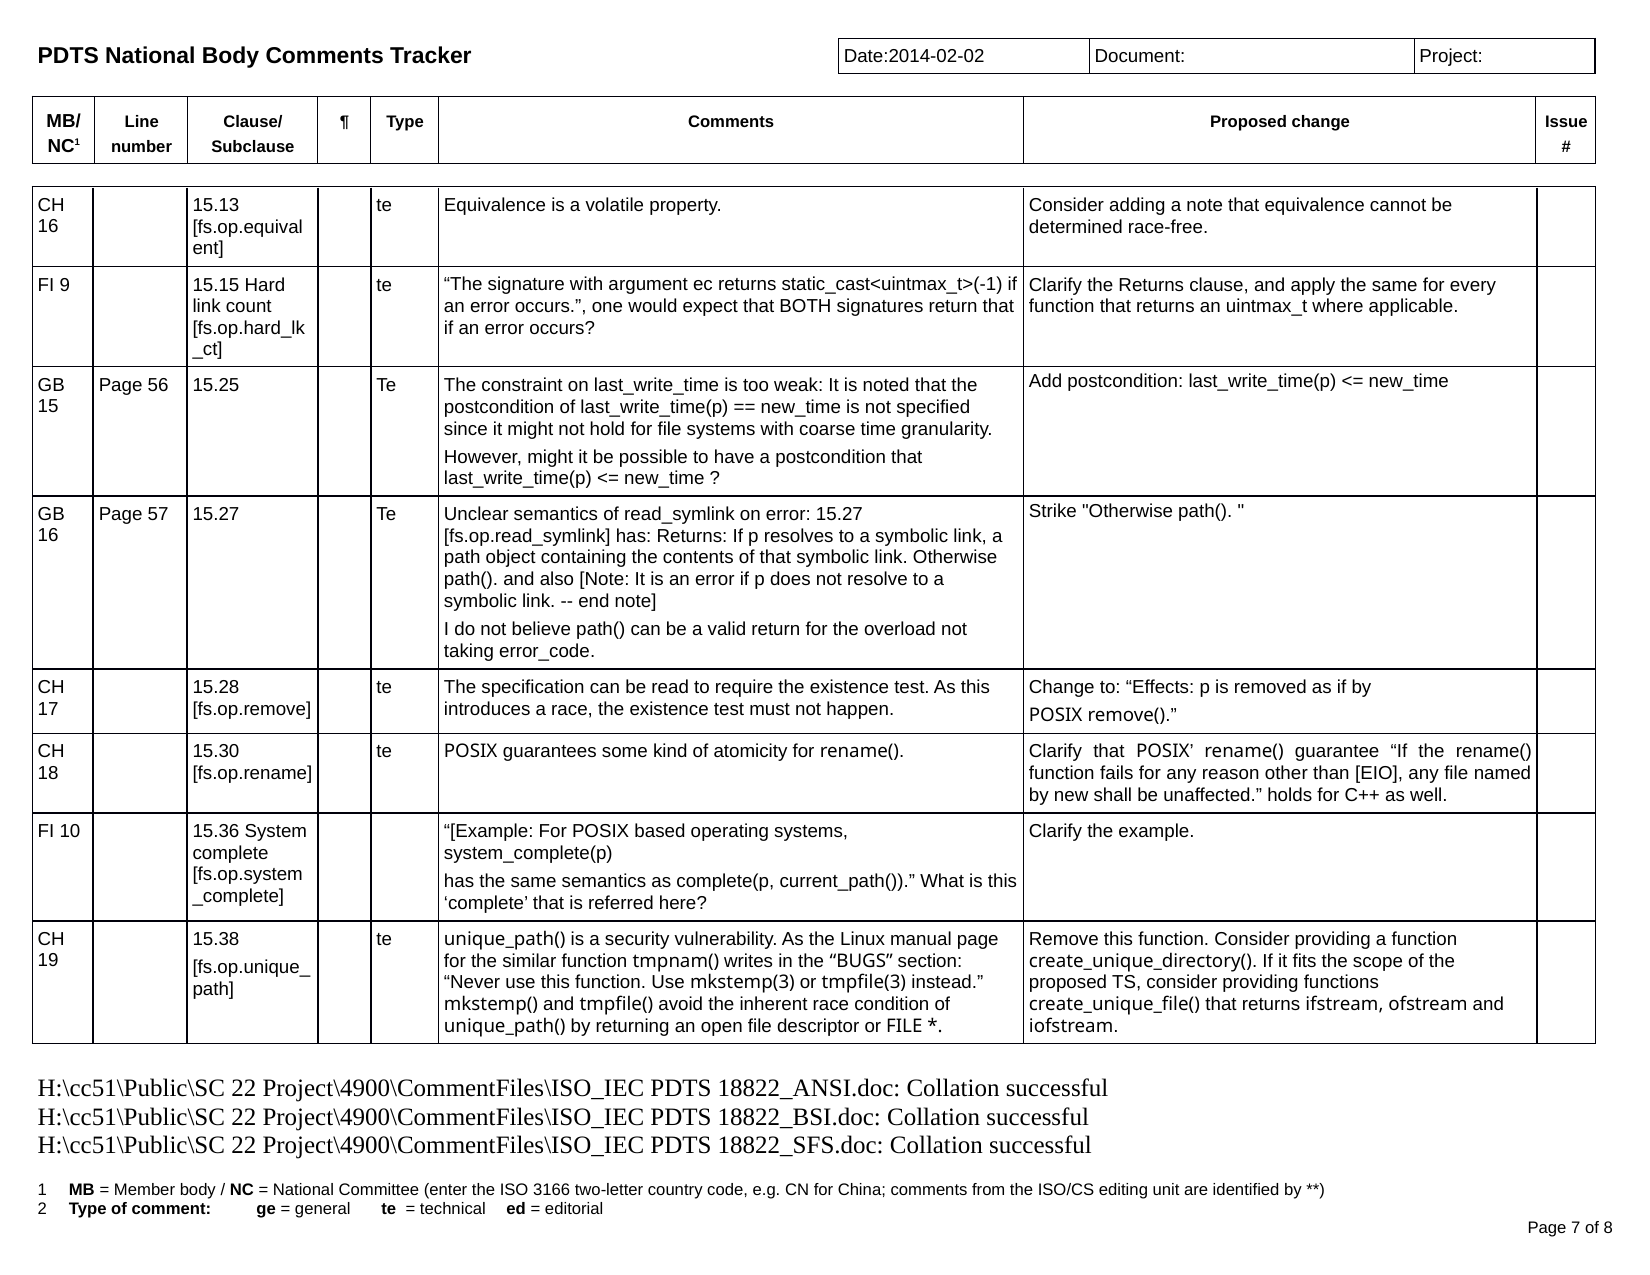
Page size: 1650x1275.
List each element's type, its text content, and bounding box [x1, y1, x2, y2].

table_cell Page 56 [94, 367, 186, 495]
table_cell Remove this function. Consider providing a function create_unique_directory(). If it fits the scope of the proposed TS, consider providing functions create_unique_file() that returns ifstream, ofstream and iofstream. [1024, 922, 1536, 1043]
table_cell The specification can be read to require the existence test. As this introduces a race, the existence test must not happen. [439, 670, 1023, 732]
table_cell [319, 922, 370, 1043]
table_cell Strike "Otherwise path(). " [1024, 497, 1536, 668]
table_cell [319, 670, 370, 732]
table_cell 15.36 System complete [fs.op.system_complete] [188, 814, 317, 920]
table_cell Page 57 [94, 497, 186, 668]
table_cell [1538, 267, 1595, 366]
table_cell Clarify the example. [1024, 814, 1536, 920]
text H:\cc51\Public\SC 22 Project\4900\CommentFiles\ISO_IEC PDTS 18822_BSI.doc: Collation successful [37, 1102, 1612, 1131]
table_cell Change to: “Effects: p is removed as if by POSIX remove().” [1024, 670, 1536, 732]
table_cell [319, 814, 370, 920]
table_cell Equivalence is a volatile property. [439, 187, 1023, 266]
table_cell [94, 922, 186, 1043]
table_cell “The signature with argument ec returns static_cast<uintmax_t>(-1) if an error occurs.”, one would expect that BOTH signatures return that if an error occurs? [439, 267, 1023, 366]
table_cell Te [372, 367, 438, 495]
table_cell te [372, 267, 438, 366]
table_cell 15.15 Hard link count [fs.op.hard_lk_ct] [188, 267, 317, 366]
table_cell [94, 670, 186, 732]
text H:\cc51\Public\SC 22 Project\4900\CommentFiles\ISO_IEC PDTS 18822_SFS.doc: Collation successful [37, 1131, 1612, 1159]
table_cell “[Example: For POSIX based operating systems, system_complete(p) has the same semantics as complete(p, current_path()).” What is this ‘complete’ that is referred here? [439, 814, 1023, 920]
table_cell [319, 267, 370, 366]
table_cell The constraint on last_write_time is too weak: It is noted that the postcondition of last_write_time(p) == new_time is not specified since it might not hold for file systems with coarse time granularity. However, might it be possible to have a postcondition that last_write_time(p) <= new_time ? [439, 367, 1023, 495]
table_cell [372, 814, 438, 920]
table_cell [1538, 734, 1595, 812]
table_cell Consider adding a note that equivalence cannot be determined race-free. [1024, 187, 1537, 266]
table_cell 15.28 [fs.op.remove] [188, 670, 317, 732]
table_cell POSIX guarantees some kind of atomicity for rename(). [439, 734, 1023, 812]
table_cell te [372, 734, 438, 812]
table_cell [1538, 922, 1595, 1043]
table_cell [319, 367, 370, 495]
table_cell [94, 814, 186, 920]
text H:\cc51\Public\SC 22 Project\4900\CommentFiles\ISO_IEC PDTS 18822_ANSI.doc: Collation successful [37, 1073, 1612, 1102]
table_cell CH 17 [33, 670, 92, 732]
table_cell 15.13 [fs.op.equivalent] [188, 187, 318, 266]
table_cell [1538, 670, 1595, 732]
table_cell [1538, 187, 1595, 266]
table_cell FI 10 [33, 814, 92, 920]
table_cell [1538, 497, 1595, 668]
table_cell [319, 497, 370, 668]
table_cell CH 16 [33, 187, 93, 266]
table_cell GB 15 [33, 367, 92, 495]
table_cell GB 16 [33, 497, 92, 668]
table_cell 15.27 [188, 497, 317, 668]
table_cell [94, 267, 186, 366]
table_cell Unclear semantics of read_symlink on error: 15.27 [fs.op.read_symlink] has: Returns: If p resolves to a symbolic link, a path object containing the contents of that symbolic link. Otherwise path(). and also [Note: It is an error if p does not resolve to a symbolic link. -- end note] I do not believe path() can be a valid return for the overload not taking error_code. [439, 497, 1023, 668]
table_cell Clarify the Returns clause, and apply the same for every function that returns an uintmax_t where applicable. [1024, 267, 1536, 366]
table_cell 15.25 [188, 367, 317, 495]
table_cell [1538, 367, 1595, 495]
table_cell CH 18 [33, 734, 92, 812]
table_cell 15.30 [fs.op.rename] [188, 734, 317, 812]
table_cell [319, 734, 370, 812]
table_cell te [372, 922, 438, 1043]
table_cell FI 9 [33, 267, 92, 366]
table_cell [1538, 814, 1595, 920]
table_cell Clarify that POSIX’ rename() guarantee “If the rename() function fails for any reason other than [EIO], any file named by new shall be unaffected.” holds for C++ as well. [1024, 734, 1536, 812]
table_cell 15.38 [fs.op.unique_path] [188, 922, 317, 1043]
table_cell Add postcondition: last_write_time(p) <= new_time [1024, 367, 1536, 495]
table_cell te [372, 670, 438, 732]
table_cell [94, 734, 186, 812]
table_cell Te [372, 497, 438, 668]
table_cell [319, 187, 371, 266]
table_cell te [372, 187, 438, 266]
table_cell CH 19 [33, 922, 92, 1043]
table_cell unique_path() is a security vulnerability. As the Linux manual page for the similar function tmpnam() writes in the “BUGS” section: “Never use this function. Use mkstemp(3) or tmpfile(3) instead.” mkstemp() and tmpfile() avoid the inherent race condition of unique_path() by returning an open file descriptor or FILE *. [439, 922, 1023, 1043]
table_cell [94, 187, 187, 266]
